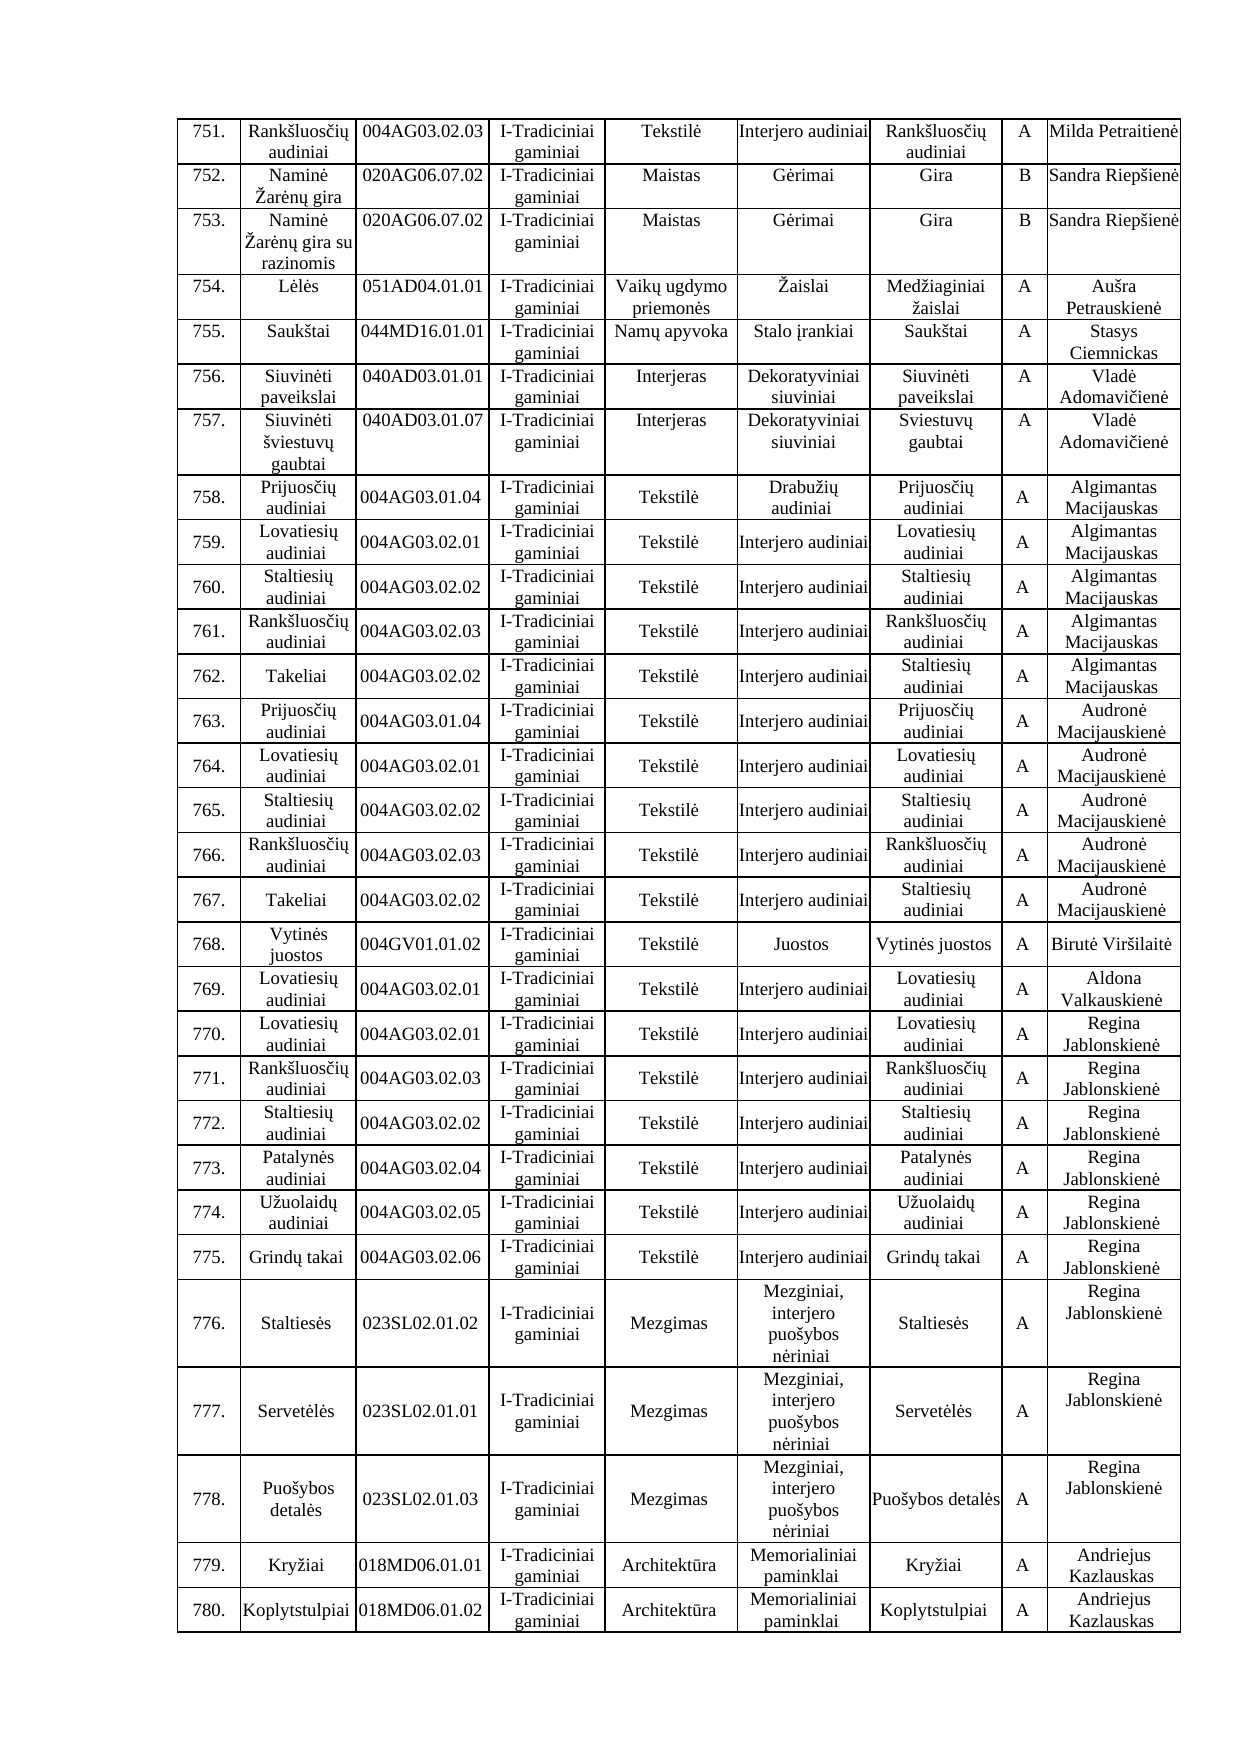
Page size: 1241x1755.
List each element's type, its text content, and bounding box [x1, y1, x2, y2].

table_cell Puošybos detalės [871, 1456, 1001, 1542]
table_cell I-Tradiciniai gaminiai [490, 655, 604, 697]
table_cell Gira [871, 209, 1001, 274]
table_cell A [1003, 1235, 1047, 1278]
table_cell Mezgimas [606, 1456, 737, 1542]
table_cell Gėrimai [738, 209, 869, 274]
table_cell A [1003, 1280, 1047, 1366]
table_cell 004AG03.02.01 [357, 967, 488, 1010]
table_cell Tekstilė [606, 655, 737, 697]
table_cell Tekstilė [606, 476, 737, 519]
table_cell Regina Jablonskienė [1048, 1012, 1180, 1055]
table_cell Tekstilė [606, 878, 737, 921]
table_cell Vladė Adomavičienė [1048, 410, 1180, 474]
table_cell Dekoratyviniai siuviniai [738, 365, 869, 408]
table_cell I-Tradiciniai gaminiai [490, 1280, 604, 1366]
table_cell A [1003, 610, 1047, 653]
table_cell Regina Jablonskienė [1048, 1235, 1180, 1278]
table_cell Rankšluosčių audiniai [241, 120, 355, 163]
table_cell 779. [178, 1543, 240, 1587]
table_cell 004AG03.02.03 [357, 120, 488, 163]
table_cell A [1003, 1146, 1047, 1189]
table_cell A [1003, 120, 1047, 163]
table_cell Rankšluosčių audiniai [871, 833, 1001, 876]
table_cell Vytinės juostos [871, 923, 1001, 966]
table_cell I-Tradiciniai gaminiai [490, 923, 604, 966]
table_cell 004AG03.02.02 [357, 788, 488, 832]
table_cell A [1003, 365, 1047, 408]
table_cell Interjero audiniai [738, 878, 869, 921]
table_cell Maistas [606, 209, 737, 274]
table_cell 774. [178, 1191, 240, 1234]
table_cell 051AD04.01.01 [357, 275, 488, 318]
table_cell 775. [178, 1235, 240, 1278]
table_cell Interjero audiniai [738, 1101, 869, 1144]
table_cell Lovatiesių audiniai [241, 744, 355, 787]
table_cell Staltiesių audiniai [871, 1101, 1001, 1144]
table_cell I-Tradiciniai gaminiai [490, 476, 604, 519]
table_cell Interjero audiniai [738, 1235, 869, 1278]
table_cell 004AG03.01.04 [357, 476, 488, 519]
table_cell I-Tradiciniai gaminiai [490, 275, 604, 318]
table_cell 751. [178, 120, 240, 163]
table_cell 764. [178, 744, 240, 787]
table_cell Žaislai [738, 275, 869, 318]
table_cell A [1003, 476, 1047, 519]
table_cell A [1003, 565, 1047, 608]
table_cell Saukštai [871, 320, 1001, 363]
table_cell Interjeras [606, 410, 737, 474]
table_cell Algimantas Macijauskas [1048, 610, 1180, 653]
table_cell I-Tradiciniai gaminiai [490, 209, 604, 274]
table_cell I-Tradiciniai gaminiai [490, 833, 604, 876]
table_cell A [1003, 699, 1047, 742]
table_cell A [1003, 744, 1047, 787]
table_cell Grindų takai [871, 1235, 1001, 1278]
table_cell Staltiesės [241, 1280, 355, 1366]
table_cell Lovatiesių audiniai [871, 520, 1001, 563]
table_cell A [1003, 275, 1047, 318]
table_cell Aušra Petrauskienė [1048, 275, 1180, 318]
table_cell Interjero audiniai [738, 967, 869, 1010]
table_cell Prijuosčių audiniai [871, 476, 1001, 519]
table_cell Interjero audiniai [738, 610, 869, 653]
table_cell Regina Jablonskienė [1048, 1456, 1180, 1542]
table_cell 040AD03.01.07 [357, 410, 488, 474]
table_cell 756. [178, 365, 240, 408]
table_cell Mezgimas [606, 1368, 737, 1454]
table_cell Koplytstulpiai [241, 1588, 355, 1631]
table_cell Interjero audiniai [738, 833, 869, 876]
table_cell I-Tradiciniai gaminiai [490, 1057, 604, 1100]
table_cell Staltiesių audiniai [871, 878, 1001, 921]
table_cell 760. [178, 565, 240, 608]
table_cell Stasys Ciemnickas [1048, 320, 1180, 363]
table_cell I-Tradiciniai gaminiai [490, 878, 604, 921]
table_cell Dekoratyviniai siuviniai [738, 410, 869, 474]
table_cell 044MD16.01.01 [357, 320, 488, 363]
table_cell Rankšluosčių audiniai [871, 120, 1001, 163]
table_cell 768. [178, 923, 240, 966]
table_cell Drabužių audiniai [738, 476, 869, 519]
table_cell Tekstilė [606, 120, 737, 163]
table_cell Interjero audiniai [738, 788, 869, 832]
table_cell 018MD06.01.01 [357, 1543, 488, 1587]
table_cell 754. [178, 275, 240, 318]
table_cell Takeliai [241, 878, 355, 921]
table_cell A [1003, 410, 1047, 474]
table_cell Interjero audiniai [738, 655, 869, 697]
table_cell Audronė Macijauskienė [1048, 699, 1180, 742]
table_cell Lovatiesių audiniai [871, 744, 1001, 787]
table_cell 757. [178, 410, 240, 474]
table_cell 753. [178, 209, 240, 274]
table_cell Namų apyvoka [606, 320, 737, 363]
table_cell A [1003, 1101, 1047, 1144]
table_cell Tekstilė [606, 1101, 737, 1144]
table_cell I-Tradiciniai gaminiai [490, 610, 604, 653]
table_cell Siuvinėti paveikslai [871, 365, 1001, 408]
table_cell Naminė Žarėnų gira [241, 165, 355, 207]
table_cell Lovatiesių audiniai [241, 967, 355, 1010]
table_cell Staltiesių audiniai [871, 788, 1001, 832]
table_cell Interjero audiniai [738, 520, 869, 563]
table_cell 765. [178, 788, 240, 832]
table_cell A [1003, 320, 1047, 363]
table_cell 755. [178, 320, 240, 363]
table_cell A [1003, 833, 1047, 876]
table_cell Tekstilė [606, 833, 737, 876]
table_cell I-Tradiciniai gaminiai [490, 320, 604, 363]
table_cell 023SL02.01.03 [357, 1456, 488, 1542]
table_cell Vladė Adomavičienė [1048, 365, 1180, 408]
table_cell 770. [178, 1012, 240, 1055]
table_cell Stalo įrankiai [738, 320, 869, 363]
table_cell Interjero audiniai [738, 120, 869, 163]
table_cell A [1003, 1543, 1047, 1587]
table_cell Regina Jablonskienė [1048, 1191, 1180, 1234]
table_cell A [1003, 1588, 1047, 1631]
table_cell Rankšluosčių audiniai [241, 610, 355, 653]
table_cell 763. [178, 699, 240, 742]
table_cell Medžiaginiai žaislai [871, 275, 1001, 318]
table_cell Servetėlės [241, 1368, 355, 1454]
table_cell Regina Jablonskienė [1048, 1146, 1180, 1189]
table_cell Sviestuvų gaubtai [871, 410, 1001, 474]
table_cell 778. [178, 1456, 240, 1542]
table_cell Audronė Macijauskienė [1048, 744, 1180, 787]
table_cell I-Tradiciniai gaminiai [490, 1368, 604, 1454]
table_cell 004AG03.02.04 [357, 1146, 488, 1189]
table_cell 004AG03.02.02 [357, 565, 488, 608]
table_cell Tekstilė [606, 610, 737, 653]
table_cell 758. [178, 476, 240, 519]
table_cell Užuolaidų audiniai [871, 1191, 1001, 1234]
table_cell Interjero audiniai [738, 1191, 869, 1234]
table_cell 004AG03.02.01 [357, 520, 488, 563]
table_cell Rankšluosčių audiniai [871, 1057, 1001, 1100]
table_cell I-Tradiciniai gaminiai [490, 744, 604, 787]
table_cell Algimantas Macijauskas [1048, 565, 1180, 608]
table_cell I-Tradiciniai gaminiai [490, 1191, 604, 1234]
table_cell 023SL02.01.02 [357, 1280, 488, 1366]
table_cell Interjero audiniai [738, 744, 869, 787]
table_cell Staltiesių audiniai [241, 788, 355, 832]
table_cell Rankšluosčių audiniai [241, 833, 355, 876]
table_cell Siuvinėti šviestuvų gaubtai [241, 410, 355, 474]
table_cell 776. [178, 1280, 240, 1366]
table_cell Tekstilė [606, 923, 737, 966]
table_cell 771. [178, 1057, 240, 1100]
table_cell A [1003, 967, 1047, 1010]
table_cell I-Tradiciniai gaminiai [490, 1588, 604, 1631]
table_cell 752. [178, 165, 240, 207]
table_cell Andriejus Kazlauskas [1048, 1588, 1180, 1631]
table_cell 004AG03.02.03 [357, 610, 488, 653]
table_cell Tekstilė [606, 1057, 737, 1100]
table_cell 004GV01.01.02 [357, 923, 488, 966]
table_cell Prijuosčių audiniai [241, 699, 355, 742]
table_cell A [1003, 923, 1047, 966]
table_cell I-Tradiciniai gaminiai [490, 1543, 604, 1587]
table_cell 004AG03.02.06 [357, 1235, 488, 1278]
table_cell 004AG03.02.02 [357, 1101, 488, 1144]
table_cell Memorialiniai paminklai [738, 1588, 869, 1631]
table_cell Interjero audiniai [738, 565, 869, 608]
table_cell A [1003, 1012, 1047, 1055]
table_cell I-Tradiciniai gaminiai [490, 165, 604, 207]
table_cell Takeliai [241, 655, 355, 697]
table_cell Patalynės audiniai [241, 1146, 355, 1189]
table_cell Prijuosčių audiniai [871, 699, 1001, 742]
table_cell Regina Jablonskienė [1048, 1280, 1180, 1366]
table_cell I-Tradiciniai gaminiai [490, 365, 604, 408]
table_cell Lėlės [241, 275, 355, 318]
table_cell Algimantas Macijauskas [1048, 655, 1180, 697]
table_cell Sandra Riepšienė [1048, 165, 1180, 207]
table_cell Vaikų ugdymo priemonės [606, 275, 737, 318]
table_cell I-Tradiciniai gaminiai [490, 967, 604, 1010]
table_cell Andriejus Kazlauskas [1048, 1543, 1180, 1587]
table_cell Tekstilė [606, 520, 737, 563]
table_cell Staltiesių audiniai [241, 1101, 355, 1144]
table_cell Servetėlės [871, 1368, 1001, 1454]
table_cell Rankšluosčių audiniai [871, 610, 1001, 653]
table_cell Mezginiai, interjero puošybos nėriniai [738, 1368, 869, 1454]
table_cell Architektūra [606, 1588, 737, 1631]
table_cell A [1003, 1057, 1047, 1100]
table_cell I-Tradiciniai gaminiai [490, 1456, 604, 1542]
table_cell 004AG03.02.01 [357, 744, 488, 787]
table_cell 773. [178, 1146, 240, 1189]
table_cell 759. [178, 520, 240, 563]
table_cell Staltiesių audiniai [241, 565, 355, 608]
table_cell 769. [178, 967, 240, 1010]
table_cell Gira [871, 165, 1001, 207]
table_cell Lovatiesių audiniai [241, 1012, 355, 1055]
table_cell Staltiesių audiniai [871, 655, 1001, 697]
table_cell Tekstilė [606, 1012, 737, 1055]
table_cell I-Tradiciniai gaminiai [490, 699, 604, 742]
table_cell Puošybos detalės [241, 1456, 355, 1542]
table_cell Tekstilė [606, 1191, 737, 1234]
table_cell Tekstilė [606, 1235, 737, 1278]
table_cell I-Tradiciniai gaminiai [490, 410, 604, 474]
table_cell I-Tradiciniai gaminiai [490, 1146, 604, 1189]
table_cell Koplytstulpiai [871, 1588, 1001, 1631]
table_cell 004AG03.02.02 [357, 655, 488, 697]
table_cell Mezgimas [606, 1280, 737, 1366]
table_cell Interjero audiniai [738, 1146, 869, 1189]
table_cell Architektūra [606, 1543, 737, 1587]
table_cell Patalynės audiniai [871, 1146, 1001, 1189]
table_cell Memorialiniai paminklai [738, 1543, 869, 1587]
table_cell 004AG03.02.05 [357, 1191, 488, 1234]
table_cell 004AG03.02.03 [357, 833, 488, 876]
table_cell A [1003, 878, 1047, 921]
table_cell Mezginiai, interjero puošybos nėriniai [738, 1456, 869, 1542]
table_cell Tekstilė [606, 565, 737, 608]
table_cell Gėrimai [738, 165, 869, 207]
table_cell Milda Petraitienė [1048, 120, 1180, 163]
table_cell Interjeras [606, 365, 737, 408]
table_cell Interjero audiniai [738, 699, 869, 742]
table_cell 040AD03.01.01 [357, 365, 488, 408]
table_cell Lovatiesių audiniai [871, 967, 1001, 1010]
table_cell I-Tradiciniai gaminiai [490, 1012, 604, 1055]
table_cell 018MD06.01.02 [357, 1588, 488, 1631]
table_cell Maistas [606, 165, 737, 207]
table_cell Staltiesių audiniai [871, 565, 1001, 608]
table_cell Interjero audiniai [738, 1012, 869, 1055]
table_cell I-Tradiciniai gaminiai [490, 520, 604, 563]
table_cell Staltiesės [871, 1280, 1001, 1366]
table_cell Regina Jablonskienė [1048, 1101, 1180, 1144]
table_cell Užuolaidų audiniai [241, 1191, 355, 1234]
table_cell Saukštai [241, 320, 355, 363]
table_cell Kryžiai [241, 1543, 355, 1587]
table_cell Lovatiesių audiniai [871, 1012, 1001, 1055]
table_cell Audronė Macijauskienė [1048, 788, 1180, 832]
table_cell Kryžiai [871, 1543, 1001, 1587]
table_cell I-Tradiciniai gaminiai [490, 788, 604, 832]
table_cell Mezginiai, interjero puošybos nėriniai [738, 1280, 869, 1366]
table_cell Juostos [738, 923, 869, 966]
table_cell 004AG03.02.01 [357, 1012, 488, 1055]
table_cell 004AG03.02.02 [357, 878, 488, 921]
table_cell 761. [178, 610, 240, 653]
table_cell Sandra Riepšienė [1048, 209, 1180, 274]
table_cell Prijuosčių audiniai [241, 476, 355, 519]
table_cell Tekstilė [606, 744, 737, 787]
table_cell A [1003, 520, 1047, 563]
table_cell B [1003, 209, 1047, 274]
table_cell Regina Jablonskienė [1048, 1368, 1180, 1454]
table_cell 004AG03.01.04 [357, 699, 488, 742]
table_cell 766. [178, 833, 240, 876]
table_cell I-Tradiciniai gaminiai [490, 565, 604, 608]
table_cell Interjero audiniai [738, 1057, 869, 1100]
table_cell A [1003, 788, 1047, 832]
table_cell 772. [178, 1101, 240, 1144]
table_cell Audronė Macijauskienė [1048, 833, 1180, 876]
table_cell Aldona Valkauskienė [1048, 967, 1180, 1010]
table_cell I-Tradiciniai gaminiai [490, 120, 604, 163]
table_cell Tekstilė [606, 699, 737, 742]
table_cell Tekstilė [606, 788, 737, 832]
table_cell Grindų takai [241, 1235, 355, 1278]
table_cell Regina Jablonskienė [1048, 1057, 1180, 1100]
table_cell 020AG06.07.02 [357, 165, 488, 207]
table_cell 777. [178, 1368, 240, 1454]
table_cell A [1003, 1191, 1047, 1234]
table_cell Tekstilė [606, 1146, 737, 1189]
table_cell Algimantas Macijauskas [1048, 476, 1180, 519]
table_cell A [1003, 1368, 1047, 1454]
table_cell Audronė Macijauskienė [1048, 878, 1180, 921]
table_cell A [1003, 1456, 1047, 1542]
table_cell I-Tradiciniai gaminiai [490, 1235, 604, 1278]
table_cell Vytinės juostos [241, 923, 355, 966]
table_cell I-Tradiciniai gaminiai [490, 1101, 604, 1144]
table_cell Siuvinėti paveikslai [241, 365, 355, 408]
table_cell Rankšluosčių audiniai [241, 1057, 355, 1100]
table_cell 023SL02.01.01 [357, 1368, 488, 1454]
table_cell Tekstilė [606, 967, 737, 1010]
table_cell 020AG06.07.02 [357, 209, 488, 274]
table_cell Birutė Viršilaitė [1048, 923, 1180, 966]
table_cell 780. [178, 1588, 240, 1631]
table_cell B [1003, 165, 1047, 207]
table_cell 004AG03.02.03 [357, 1057, 488, 1100]
table_cell Naminė Žarėnų gira su razinomis [241, 209, 355, 274]
table_cell Lovatiesių audiniai [241, 520, 355, 563]
table_cell Algimantas Macijauskas [1048, 520, 1180, 563]
table_cell A [1003, 655, 1047, 697]
table_cell 762. [178, 655, 240, 697]
table_cell 767. [178, 878, 240, 921]
